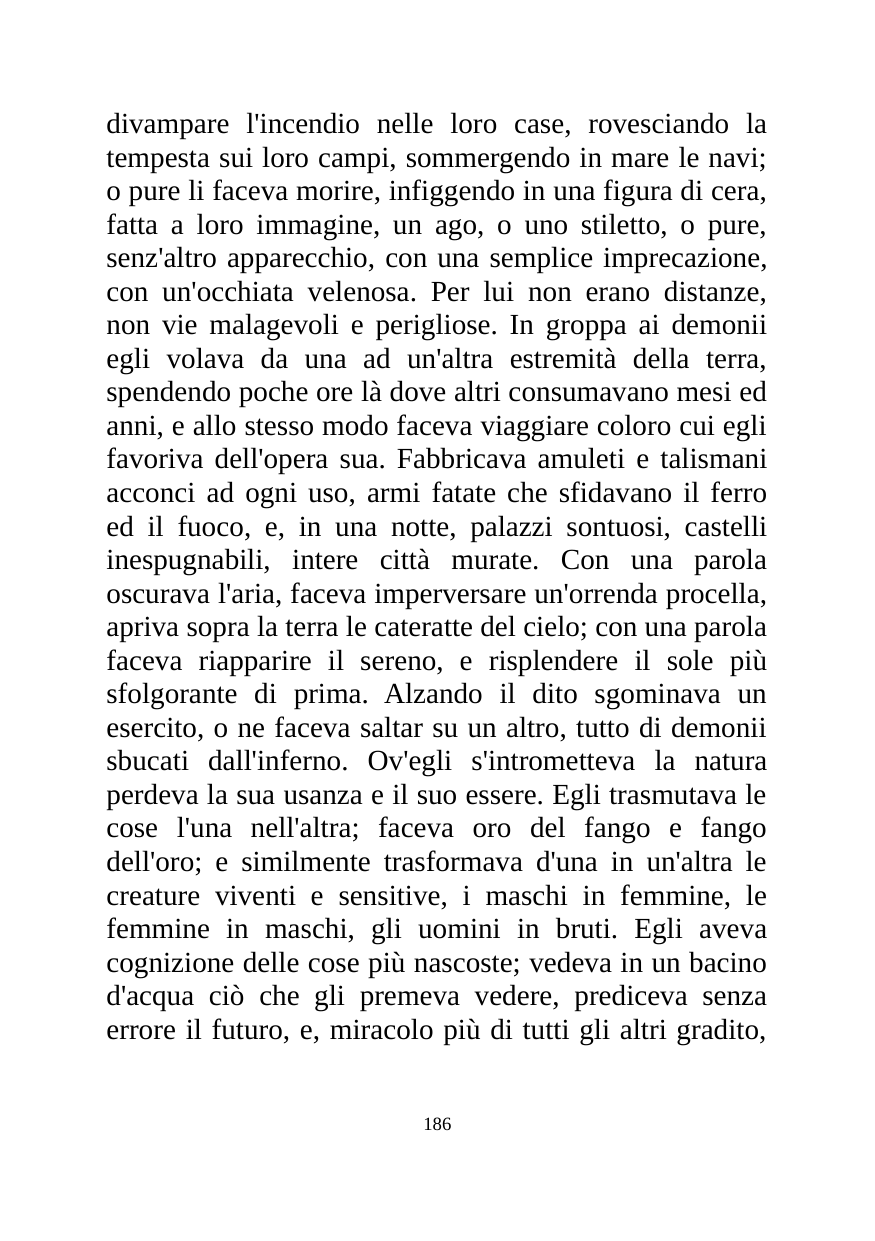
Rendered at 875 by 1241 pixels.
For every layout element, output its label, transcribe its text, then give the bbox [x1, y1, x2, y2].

text divampare l'incendio nelle loro case, rovesciando la tempesta sui loro campi, sommergendo in mare le navi; o pure li faceva morire, infiggendo in una figura di cera, fatta a loro immagine, un ago, o uno stiletto, o pure, senz'altro apparecchio, con una semplice imprecazione, con un'occhiata velenosa. Per lui non erano distanze, non vie malagevoli e perigliose. In groppa ai demonii egli volava da una ad un'altra estremità della terra, spendendo poche ore là dove altri consumavano mesi ed anni, e allo stesso modo faceva viaggiare coloro cui egli favoriva dell'opera sua. Fabbricava amuleti e talismani acconci ad ogni uso, armi fatate che sfidavano il ferro ed il fuoco, e, in una notte, palazzi sontuosi, castelli inespugnabili, intere città murate. Con una parola oscurava l'aria, faceva imperversare un'orrenda procella, apriva sopra la terra le cateratte del cielo; con una parola faceva riapparire il sereno, e risplendere il sole più sfolgorante di prima. Alzando il dito sgominava un esercito, o ne faceva saltar su un altro, tutto di demonii sbucati dall'inferno. Ov'egli s'intrometteva la natura perdeva la sua usanza e il suo essere. Egli trasmutava le cose l'una nell'altra; faceva oro del fango e fango dell'oro; e similmente trasformava d'una in un'altra le creature viventi e sensitive, i maschi in femmine, le femmine in maschi, gli uomini in bruti. Egli aveva cognizione delle cose più nascoste; vedeva in un bacino d'acqua ciò che gli premeva vedere, prediceva senza errore il futuro, e, miracolo più di tutti gli altri gradito, [106, 106, 768, 1045]
